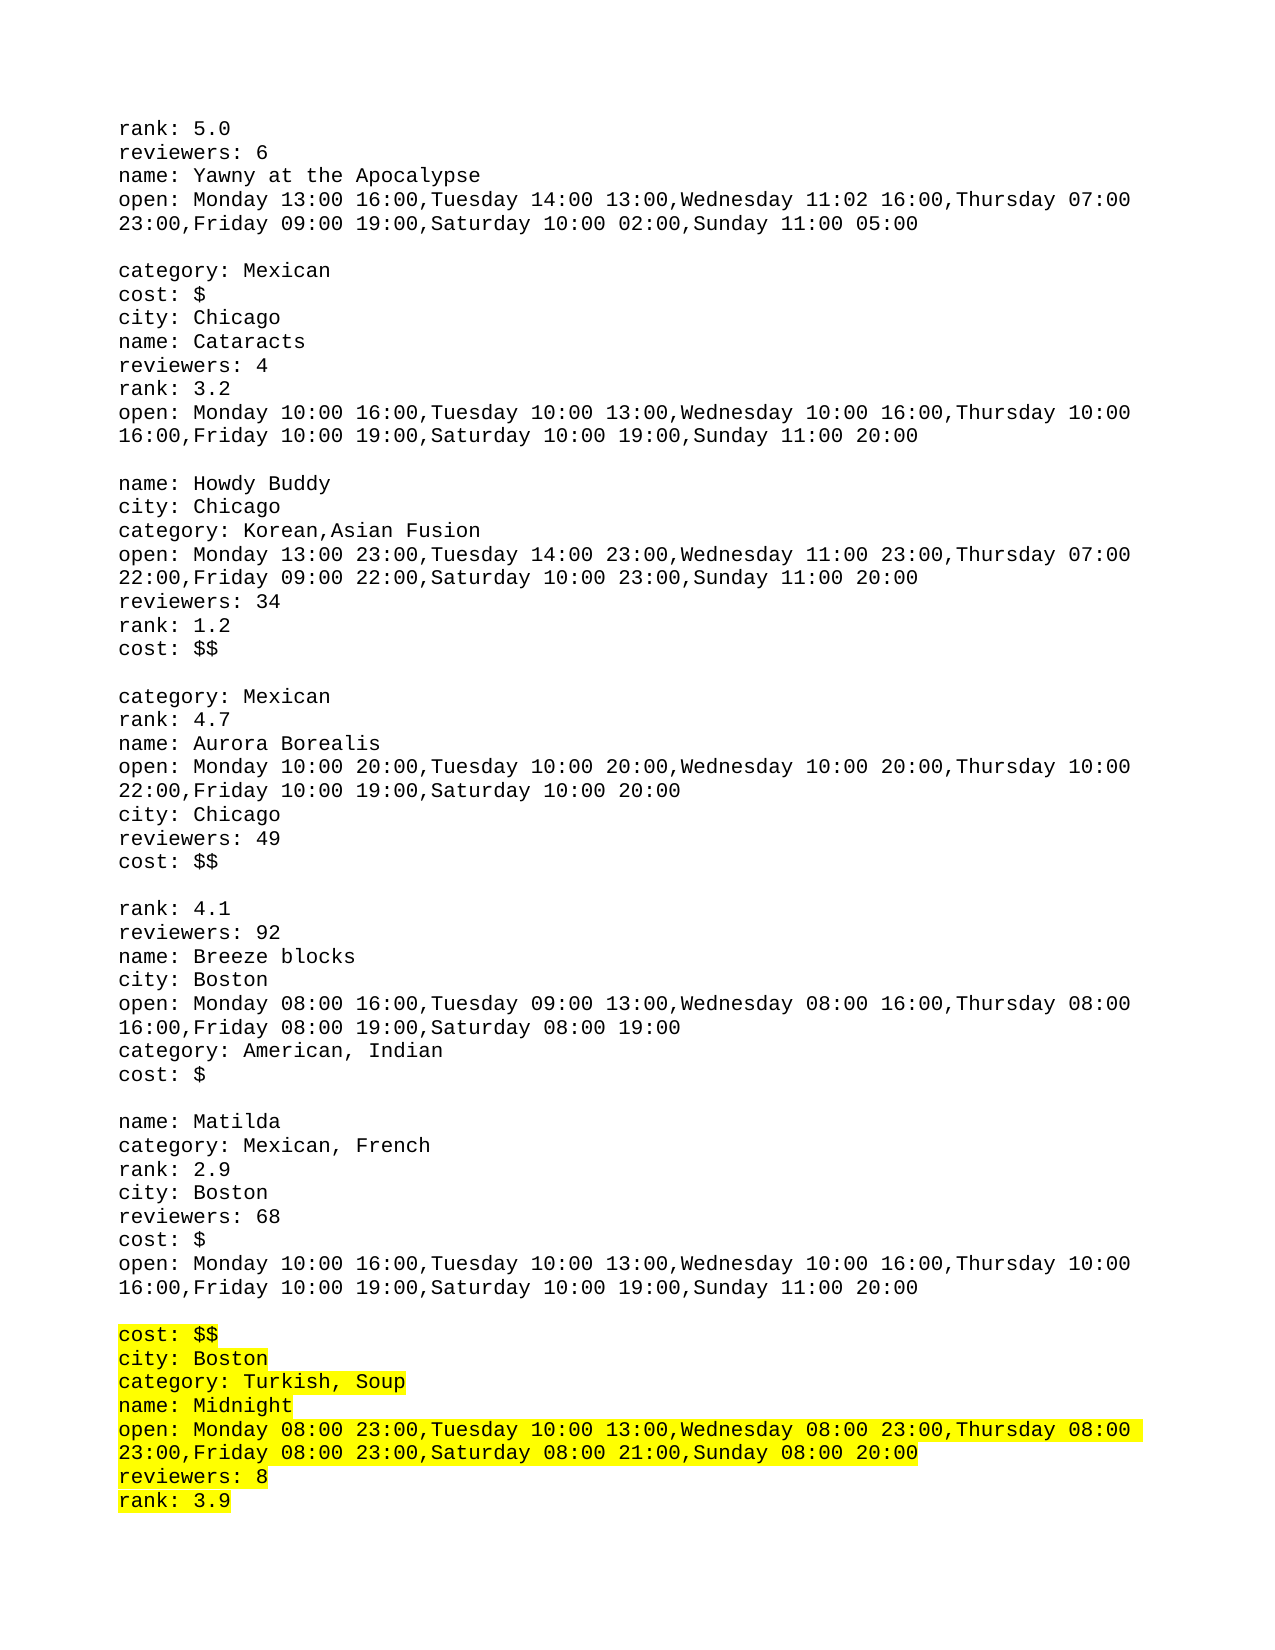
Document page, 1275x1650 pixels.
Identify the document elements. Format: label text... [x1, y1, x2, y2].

text reviewers: 6 [118, 142, 1157, 165]
text name: Aurora Borealis [118, 733, 1157, 757]
text category: Korean,Asian Fusion [118, 520, 1157, 544]
text rank: 3.9 [118, 1489, 1157, 1513]
text city: Chicago [118, 804, 1157, 827]
text cost: $$ [118, 851, 1157, 875]
text name: Midnight [118, 1395, 1157, 1419]
text reviewers: 34 [118, 591, 1157, 615]
text cost: $ [118, 1229, 1157, 1253]
text open: Monday 10:00 16:00,Tuesday 10:00 13:00,Wednesday 10:00 16:00,Thursday 10:00 16:00,Friday 10:00 19:00,Saturday 10:00 19:00,Sunday 11:00 20:00 [118, 1253, 1157, 1300]
text cost: $ [118, 284, 1157, 307]
text category: Mexican, French [118, 1135, 1157, 1158]
text rank: 1.2 [118, 615, 1157, 638]
text city: Boston [118, 969, 1157, 993]
text name: Yawny at the Apocalypse [118, 165, 1157, 189]
text open: Monday 13:00 23:00,Tuesday 14:00 23:00,Wednesday 11:00 23:00,Thursday 07:00 22:00,Friday 09:00 22:00,Saturday 10:00 23:00,Sunday 11:00 20:00 [118, 544, 1157, 591]
text reviewers: 4 [118, 354, 1157, 378]
text open: Monday 10:00 16:00,Tuesday 10:00 13:00,Wednesday 10:00 16:00,Thursday 10:00 16:00,Friday 10:00 19:00,Saturday 10:00 19:00,Sunday 11:00 20:00 [118, 402, 1157, 449]
text open: Monday 08:00 23:00,Tuesday 10:00 13:00,Wednesday 08:00 23:00,Thursday 08:00 23:00,Friday 08:00 23:00,Saturday 08:00 21:00,Sunday 08:00 20:00 [118, 1419, 1157, 1466]
text reviewers: 49 [118, 827, 1157, 851]
text rank: 4.7 [118, 709, 1157, 733]
text name: Howdy Buddy [118, 473, 1157, 496]
text rank: 2.9 [118, 1158, 1157, 1182]
text cost: $$ [118, 1324, 1157, 1348]
text name: Breeze blocks [118, 946, 1157, 969]
text rank: 4.1 [118, 898, 1157, 922]
text category: American, Indian [118, 1040, 1157, 1064]
text reviewers: 92 [118, 922, 1157, 946]
text rank: 3.2 [118, 378, 1157, 402]
text cost: $ [118, 1064, 1157, 1088]
text open: Monday 08:00 16:00,Tuesday 09:00 13:00,Wednesday 08:00 16:00,Thursday 08:00 16:00,Friday 08:00 19:00,Saturday 08:00 19:00 [118, 993, 1157, 1040]
text city: Chicago [118, 496, 1157, 520]
text cost: $$ [118, 638, 1157, 662]
text rank: 5.0 [118, 118, 1157, 142]
text city: Boston [118, 1348, 1157, 1371]
text category: Mexican [118, 260, 1157, 284]
text city: Chicago [118, 307, 1157, 331]
text reviewers: 68 [118, 1206, 1157, 1229]
text category: Turkish, Soup [118, 1371, 1157, 1395]
text open: Monday 10:00 20:00,Tuesday 10:00 20:00,Wednesday 10:00 20:00,Thursday 10:00 22:00,Friday 10:00 19:00,Saturday 10:00 20:00 [118, 757, 1157, 804]
text name: Matilda [118, 1111, 1157, 1135]
text reviewers: 8 [118, 1466, 1157, 1489]
text category: Mexican [118, 686, 1157, 709]
text city: Boston [118, 1182, 1157, 1206]
text name: Cataracts [118, 331, 1157, 354]
text open: Monday 13:00 16:00,Tuesday 14:00 13:00,Wednesday 11:02 16:00,Thursday 07:00 23:00,Friday 09:00 19:00,Saturday 10:00 02:00,Sunday 11:00 05:00 [118, 189, 1157, 236]
